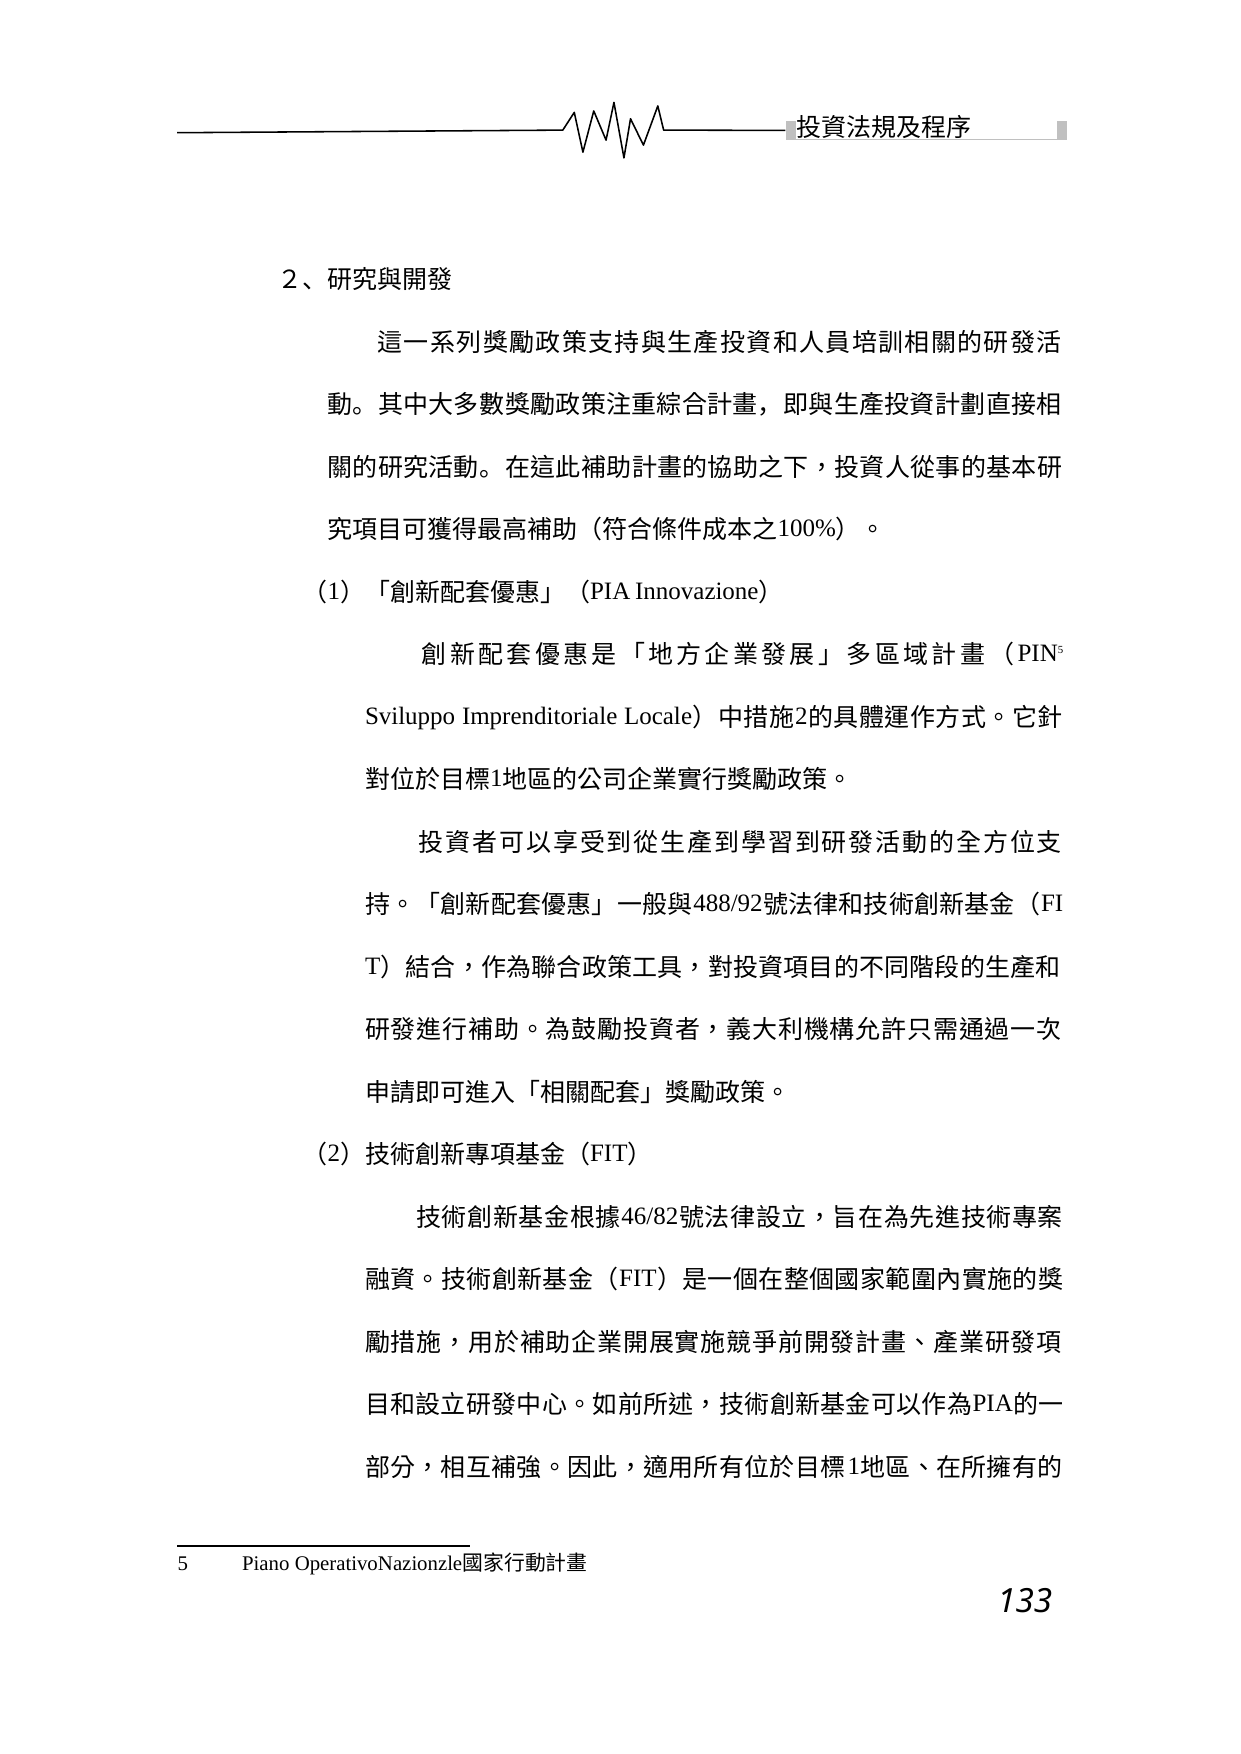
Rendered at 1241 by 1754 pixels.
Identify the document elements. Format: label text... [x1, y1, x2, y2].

text Piano OperativoNazionzle國家行動計畫 [177, 1547, 1063, 1577]
text （1）「創新配套優惠」（PIA Innovazione） [302, 549, 1063, 611]
text 技術創新基金根據46/82號法律設立，旨在為先進技術專案融資。技術創新基金（FIT）是一個在整個國家範圍內實施的獎勵措施，用於補助企業開展實施競爭前開發計畫、產業研發項目和設立研發中心。如前所述，技術創新基金可以作為PIA的一部分，相互補強。因此，適用所有位於目標1地區、在所擁有的 [302, 1174, 1063, 1486]
text 這一系列獎勵政策支持與生產投資和人員培訓相關的研發活動。其中大多數獎勵政策注重綜合計畫，即與生產投資計劃直接相關的研究活動。在這此補助計畫的協助之下，投資人從事的基本研究項目可獲得最高補助（符合條件成本之100%）。 [327, 299, 1063, 549]
text 創新配套優惠是「地方企業發展」多區域計畫（PIN Sviluppo Imprenditoriale Locale）中措施2的具體運作方式。它針對位於目標1地區的公司企業實行獎勵政策。 [302, 611, 1063, 799]
text ２、研究與開發 [277, 236, 1063, 299]
text （2）技術創新專項基金（FIT） [302, 1111, 1063, 1174]
text 投資者可以享受到從生產到學習到研發活動的全方位支持。「創新配套優惠」一般與488/92號法律和技術創新基金（FIT）結合，作為聯合政策工具，對投資項目的不同階段的生產和研發進行補助。為鼓勵投資者，義大利機構允許只需通過一次申請即可進入「相關配套」獎勵政策。 [302, 799, 1063, 1111]
